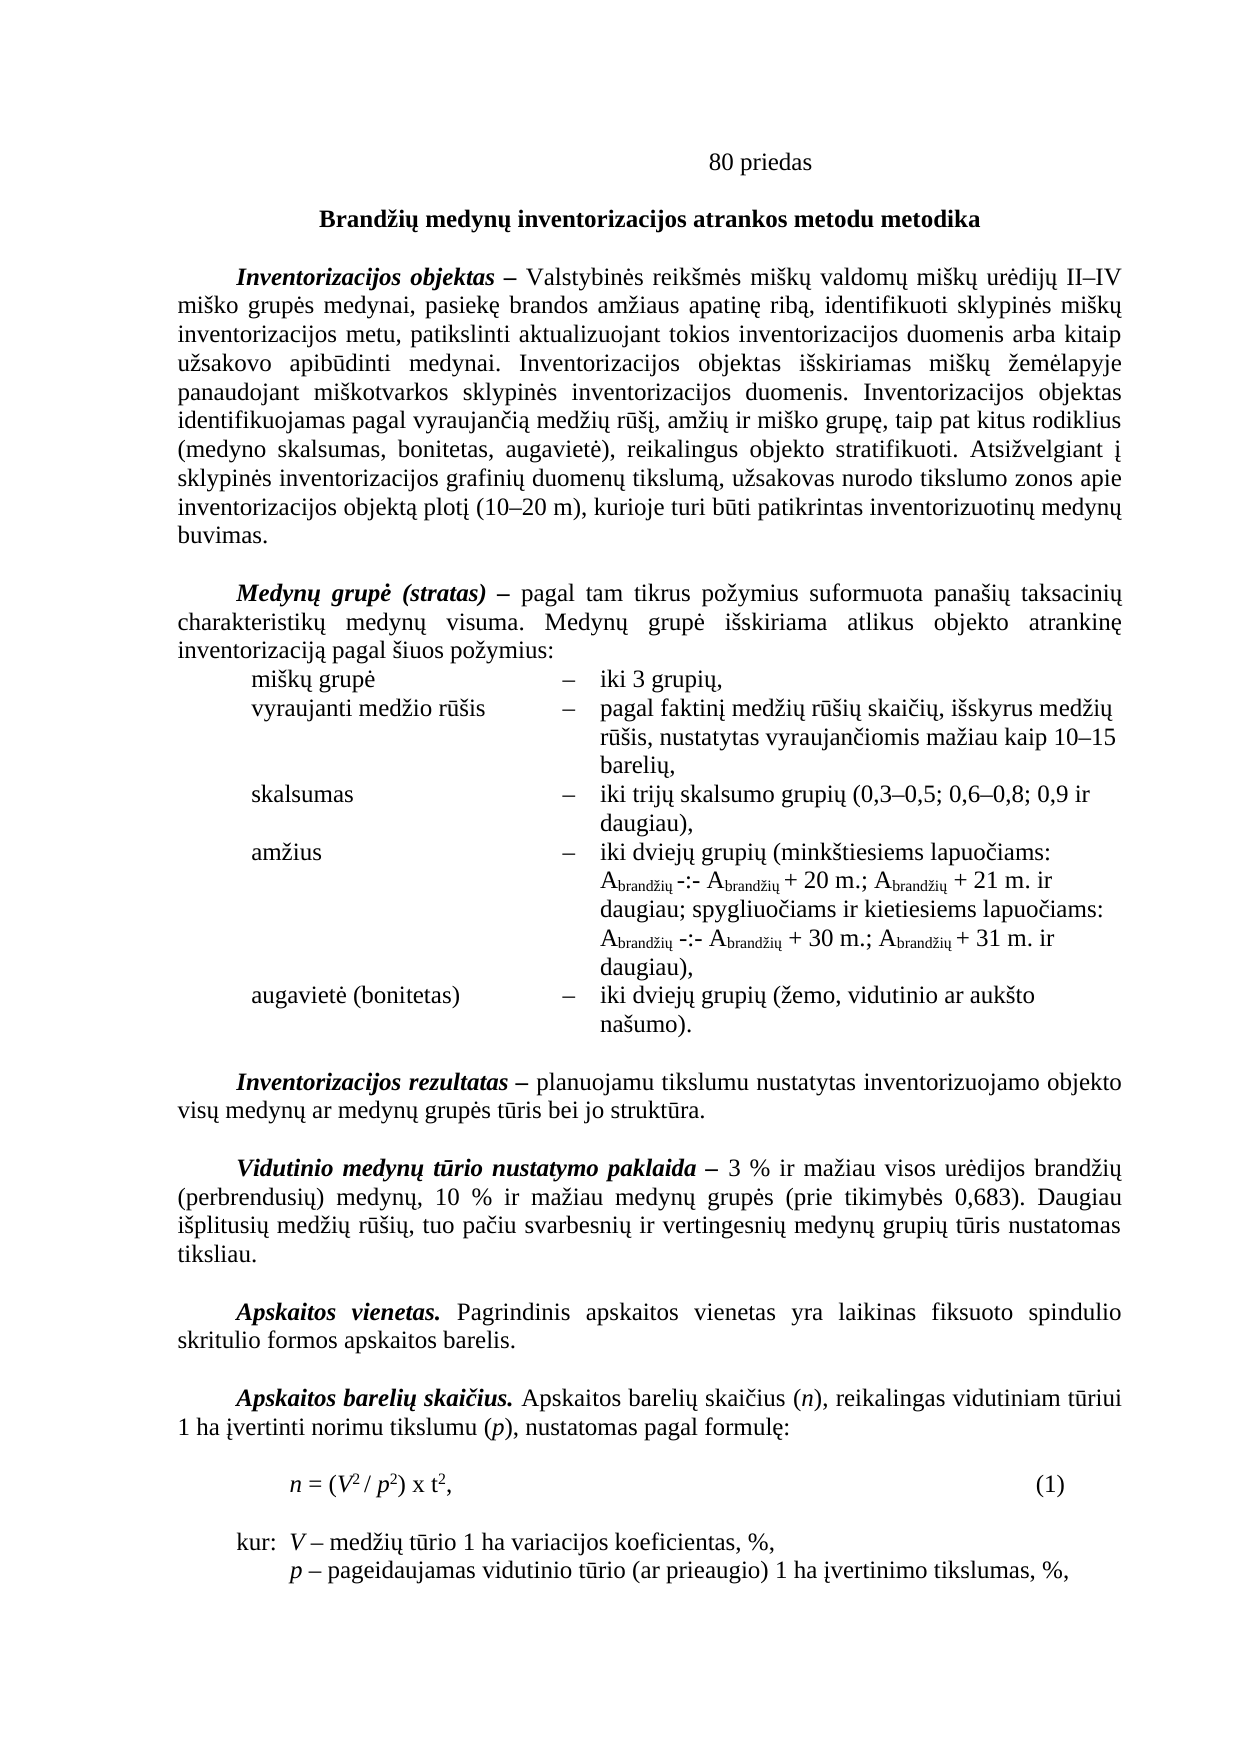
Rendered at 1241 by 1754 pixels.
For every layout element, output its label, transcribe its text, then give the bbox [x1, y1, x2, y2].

table_cell amžius [240, 837, 551, 981]
table_cell – [551, 693, 588, 779]
text Medynų grupė (stratas) – pagal tam tikrus požymius suformuota panašių taksacinių charakteristikų medynų visuma. Medynų grupė išskiriama atlikus objekto atrankinę inventorizaciją pagal šiuos požymius: [177, 578, 1122, 664]
table_cell iki dviejų grupių (žemo, vidutinio ar aukšto našumo). [589, 981, 1138, 1038]
table_cell skalsumas [240, 779, 551, 837]
table_cell – [551, 837, 588, 981]
table_header miškų grupė [240, 664, 551, 693]
text p – pageidaujamas vidutinio tūrio (ar prieaugio) 1 ha įvertinimo tikslumas, %, [177, 1556, 1122, 1584]
text Inventorizacijos rezultatas – planuojamu tikslumu nustatytas inventorizuojamo objekto visų medynų ar medynų grupės tūris bei jo struktūra. [177, 1067, 1122, 1124]
text 27 priedas [177, 147, 1122, 176]
text kur: V – medžių tūrio 1 ha variacijos koeficientas, %, [177, 1527, 1122, 1556]
text Apskaitos vienetas. Pagrindinis apskaitos vienetas yra laikinas fiksuoto spindulio skritulio formos apskaitos barelis. [177, 1297, 1122, 1354]
table_header iki 3 grupių, [589, 664, 1138, 693]
table_cell iki dviejų grupių (minkštiesiems lapuočiams: Abrandžių -:- Abrandžių + 20 m.; Abrandžių + 21 m. ir daugiau; spygliuočiams ir kietiesiems lapuočiams: Abrandžių -:- Abrandžių + 30 m.; Abrandžių + 31 m. ir daugiau), [589, 837, 1138, 981]
text Inventorizacijos objektas – Valstybinės reikšmės miškų valdomų miškų urėdijų II–IV miško grupės medynai, pasiekę brandos amžiaus apatinę ribą, identifikuoti sklypinės miškų inventorizacijos metu, patikslinti aktualizuojant tokios inventorizacijos duomenis arba kitaip užsakovo apibūdinti medynai. Inventorizacijos objektas išskiriamas miškų žemėlapyje panaudojant miškotvarkos sklypinės inventorizacijos duomenis. Inventorizacijos objektas identifikuojamas pagal vyraujančią medžių rūšį, amžių ir miško grupę, taip pat kitus rodiklius (medyno skalsumas, bonitetas, augavietė), reikalingus objekto stratifikuoti. Atsižvelgiant į sklypinės inventorizacijos grafinių duomenų tikslumą, užsakovas nurodo tikslumo zonos apie inventorizacijos objektą plotį (10–20 m), kurioje turi būti patikrintas inventorizuotinų medynų buvimas. [177, 262, 1122, 549]
table_cell – [551, 981, 588, 1038]
table_cell pagal faktinį medžių rūšių skaičių, išskyrus medžių rūšis, nustatytas vyraujančiomis mažiau kaip 10–15 barelių, [589, 693, 1138, 779]
text Vidutinio medynų tūrio nustatymo paklaida – 3 % ir mažiau visos urėdijos brandžių (perbrendusių) medynų, 10 % ir mažiau medynų grupės (prie tikimybės 0,683). Daugiau išplitusių medžių rūšių, tuo pačiu svarbesnių ir vertingesnių medynų grupių tūris nustatomas tiksliau. [177, 1153, 1122, 1268]
table_cell iki trijų skalsumo grupių (0,3–0,5; 0,6–0,8; 0,9 ir daugiau), [589, 779, 1138, 837]
text Apskaitos barelių skaičius. Apskaitos barelių skaičius (n), reikalingas vidutiniam tūriui 1 ha įvertinti norimu tikslumu (p), nustatomas pagal formulę: [177, 1383, 1122, 1441]
text Brandžių medynų inventorizacijos atrankos metodu metodika [177, 204, 1122, 233]
table_cell vyraujanti medžio rūšis [240, 693, 551, 779]
table_cell – [551, 779, 588, 837]
table_cell augavietė (bonitetas) [240, 981, 551, 1038]
table_header – [551, 664, 588, 693]
text n = (V2 / p2) x t2, (1) [289, 1469, 1122, 1498]
